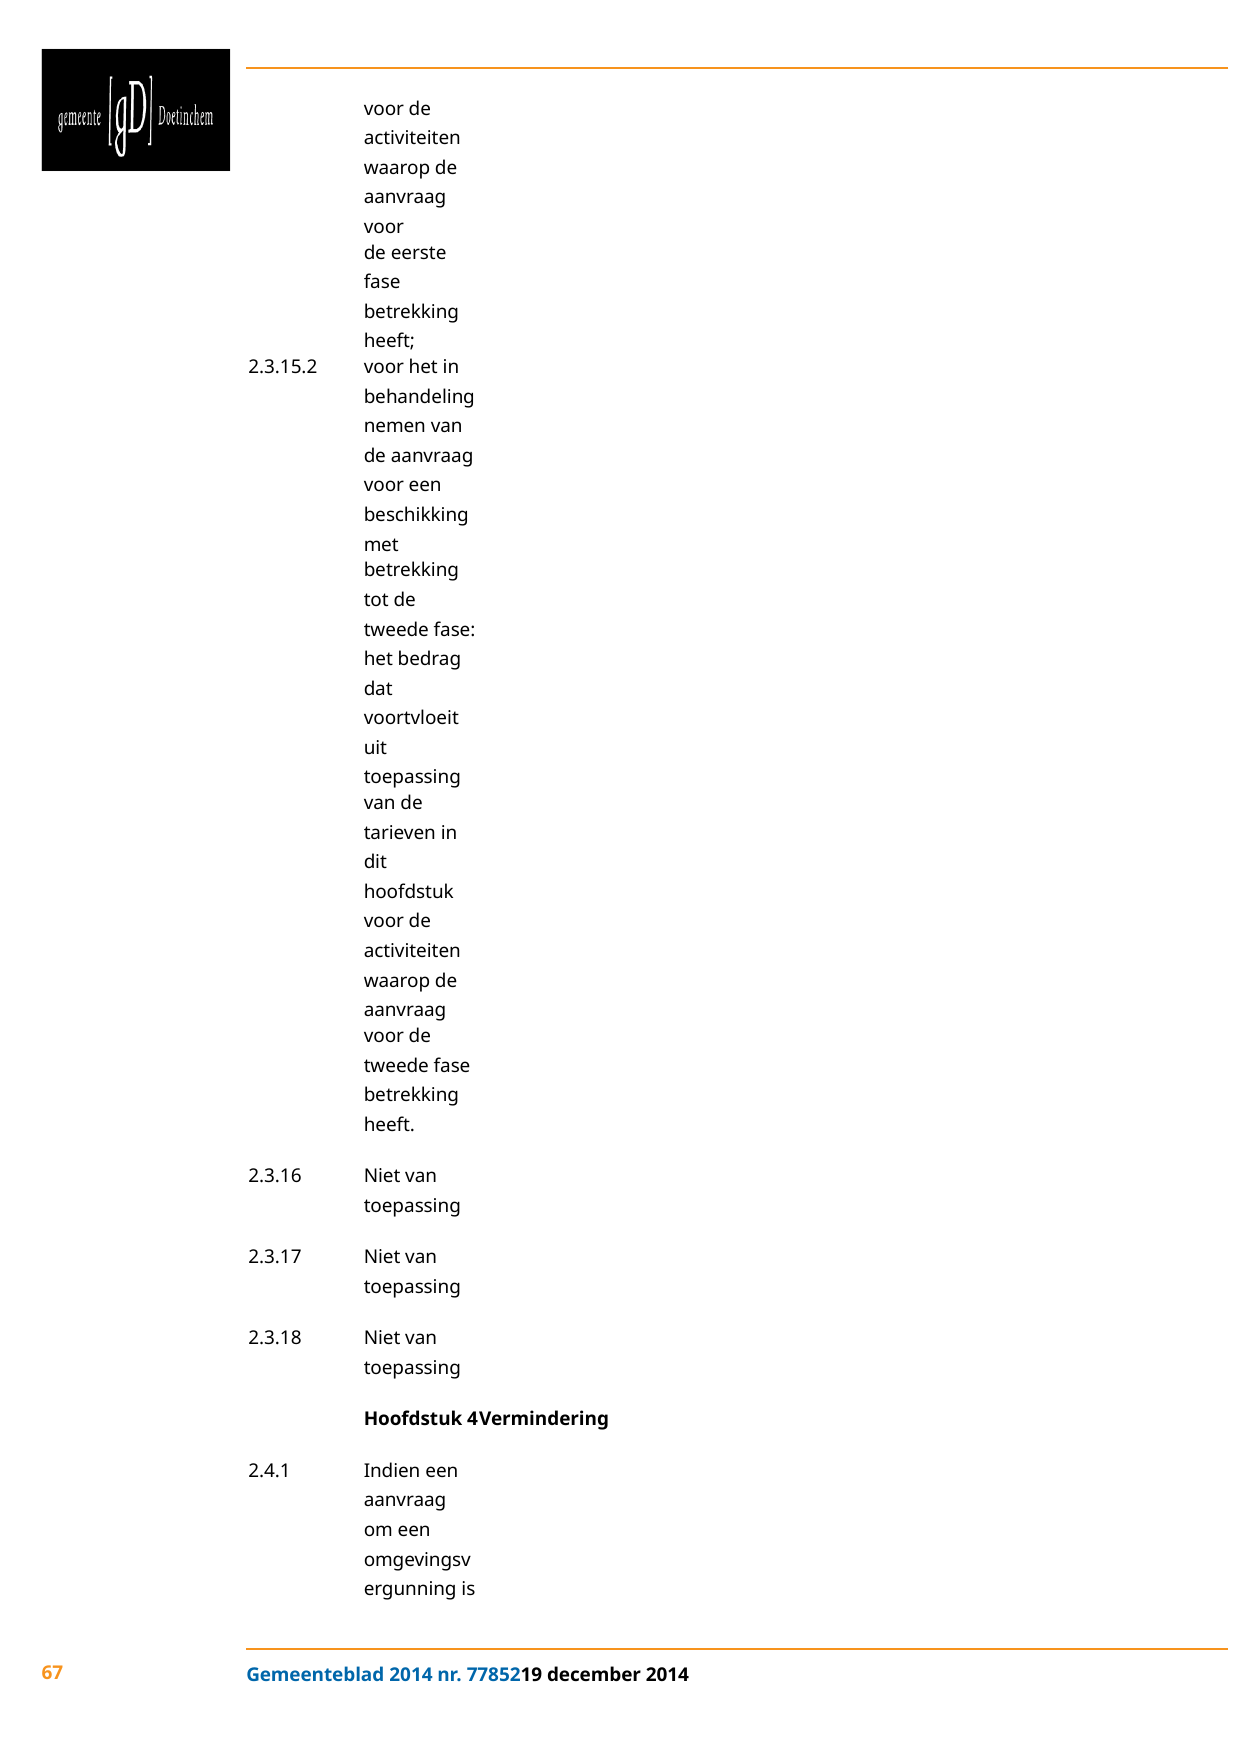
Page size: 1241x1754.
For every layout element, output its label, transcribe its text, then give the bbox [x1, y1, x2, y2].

table_cell voor de tweede fase betrekking heeft. [364, 1022, 479, 1137]
table_cell [690, 1137, 805, 1162]
table_cell [479, 1022, 690, 1137]
table_cell [805, 239, 921, 353]
table_cell [1036, 1380, 1152, 1406]
table_cell [805, 557, 921, 789]
table_cell [1036, 1137, 1152, 1162]
table_cell [479, 1244, 690, 1299]
table_cell voor het in behandeling nemen van de aanvraag voor een beschikking met [364, 353, 479, 557]
table_cell [248, 557, 363, 789]
table_cell [364, 1299, 479, 1324]
table_cell [805, 1406, 921, 1431]
table_cell [248, 239, 363, 353]
table_cell [479, 557, 690, 789]
table_cell 2.3.17 [248, 1244, 363, 1299]
table_cell [690, 1022, 805, 1137]
table_cell [690, 1299, 805, 1324]
table_cell [921, 1406, 1036, 1431]
table_cell [805, 1137, 921, 1162]
table_cell [479, 1218, 690, 1243]
table_cell Niet van toepassing [364, 1325, 479, 1380]
table_cell [805, 353, 921, 557]
table_cell Vermindering [479, 1406, 690, 1431]
table_cell [690, 789, 805, 1022]
table_cell [921, 1163, 1036, 1218]
table_cell [805, 1431, 921, 1457]
table_cell [805, 1163, 921, 1218]
table_cell [479, 1299, 690, 1324]
table_cell 2.3.18 [248, 1325, 363, 1380]
table_cell [805, 1218, 921, 1243]
table_cell [1036, 1406, 1152, 1431]
table_cell [248, 1380, 363, 1406]
table_cell [479, 1457, 690, 1601]
table_cell [805, 1380, 921, 1406]
table_cell voor de activiteiten waarop de aanvraag voor [364, 95, 479, 239]
table_cell [690, 95, 805, 239]
table_cell [690, 353, 805, 557]
table_cell [805, 1457, 921, 1601]
table_cell [1036, 1299, 1152, 1324]
table_cell [690, 1457, 805, 1601]
table_cell [690, 239, 805, 353]
table_cell [479, 789, 690, 1022]
table_cell [805, 1299, 921, 1324]
table_cell [690, 1325, 805, 1380]
table_cell [364, 1218, 479, 1243]
table_cell [805, 95, 921, 239]
table_cell [921, 1022, 1036, 1137]
table_cell [248, 1137, 363, 1162]
table_cell Hoofdstuk 4 [364, 1406, 479, 1431]
table_cell [805, 1022, 921, 1137]
table_cell [690, 1163, 805, 1218]
table_cell de eerste fase betrekking heeft; [364, 239, 479, 353]
table_cell [364, 1137, 479, 1162]
table_cell [479, 1325, 690, 1380]
table_cell [690, 1244, 805, 1299]
table_cell 2.3.16 [248, 1163, 363, 1218]
table_cell Niet van toepassing [364, 1244, 479, 1299]
table_cell [921, 1137, 1036, 1162]
table_cell betrekking tot de tweede fase: het bedrag dat voortvloeit uit toepassing [364, 557, 479, 789]
table_cell [248, 1022, 363, 1137]
table_cell [921, 1380, 1036, 1406]
table_cell [690, 1218, 805, 1243]
picture [41, 47, 231, 172]
table_cell [364, 1380, 479, 1406]
table_cell 2.3.15.2 [248, 353, 363, 557]
table_cell [690, 1431, 805, 1457]
table_cell [248, 1218, 363, 1243]
table_cell [805, 1244, 921, 1299]
table_cell [479, 95, 690, 239]
table_cell [690, 1380, 805, 1406]
table_cell [479, 1431, 690, 1457]
table_cell [921, 1218, 1036, 1243]
table_cell [479, 1137, 690, 1162]
table_cell [364, 1431, 479, 1457]
table_cell [921, 239, 1036, 353]
table_cell [690, 557, 805, 789]
table_cell [479, 353, 690, 557]
table_cell [248, 1406, 363, 1431]
table_cell [248, 95, 363, 239]
table_cell van de tarieven in dit hoofdstuk voor de activiteiten waarop de aanvraag [364, 789, 479, 1022]
table_cell [479, 1380, 690, 1406]
table_cell [248, 1431, 363, 1457]
table_cell 2.4.1 [248, 1457, 363, 1601]
table_cell [690, 1406, 805, 1431]
table_cell [805, 789, 921, 1022]
table_cell [921, 1299, 1036, 1324]
table_cell [479, 1163, 690, 1218]
table_cell Indien een aanvraag om een omgevingsvergunning is [364, 1457, 479, 1601]
table_cell [248, 789, 363, 1022]
table_cell Niet van toepassing [364, 1163, 479, 1218]
table_cell [921, 1244, 1036, 1299]
table_cell [479, 239, 690, 353]
table_cell [805, 1325, 921, 1380]
table_cell [921, 1431, 1036, 1457]
table_cell [248, 1299, 363, 1324]
table_cell [1036, 1431, 1152, 1457]
table_cell [1036, 1218, 1152, 1243]
table_cell [921, 1325, 1036, 1380]
